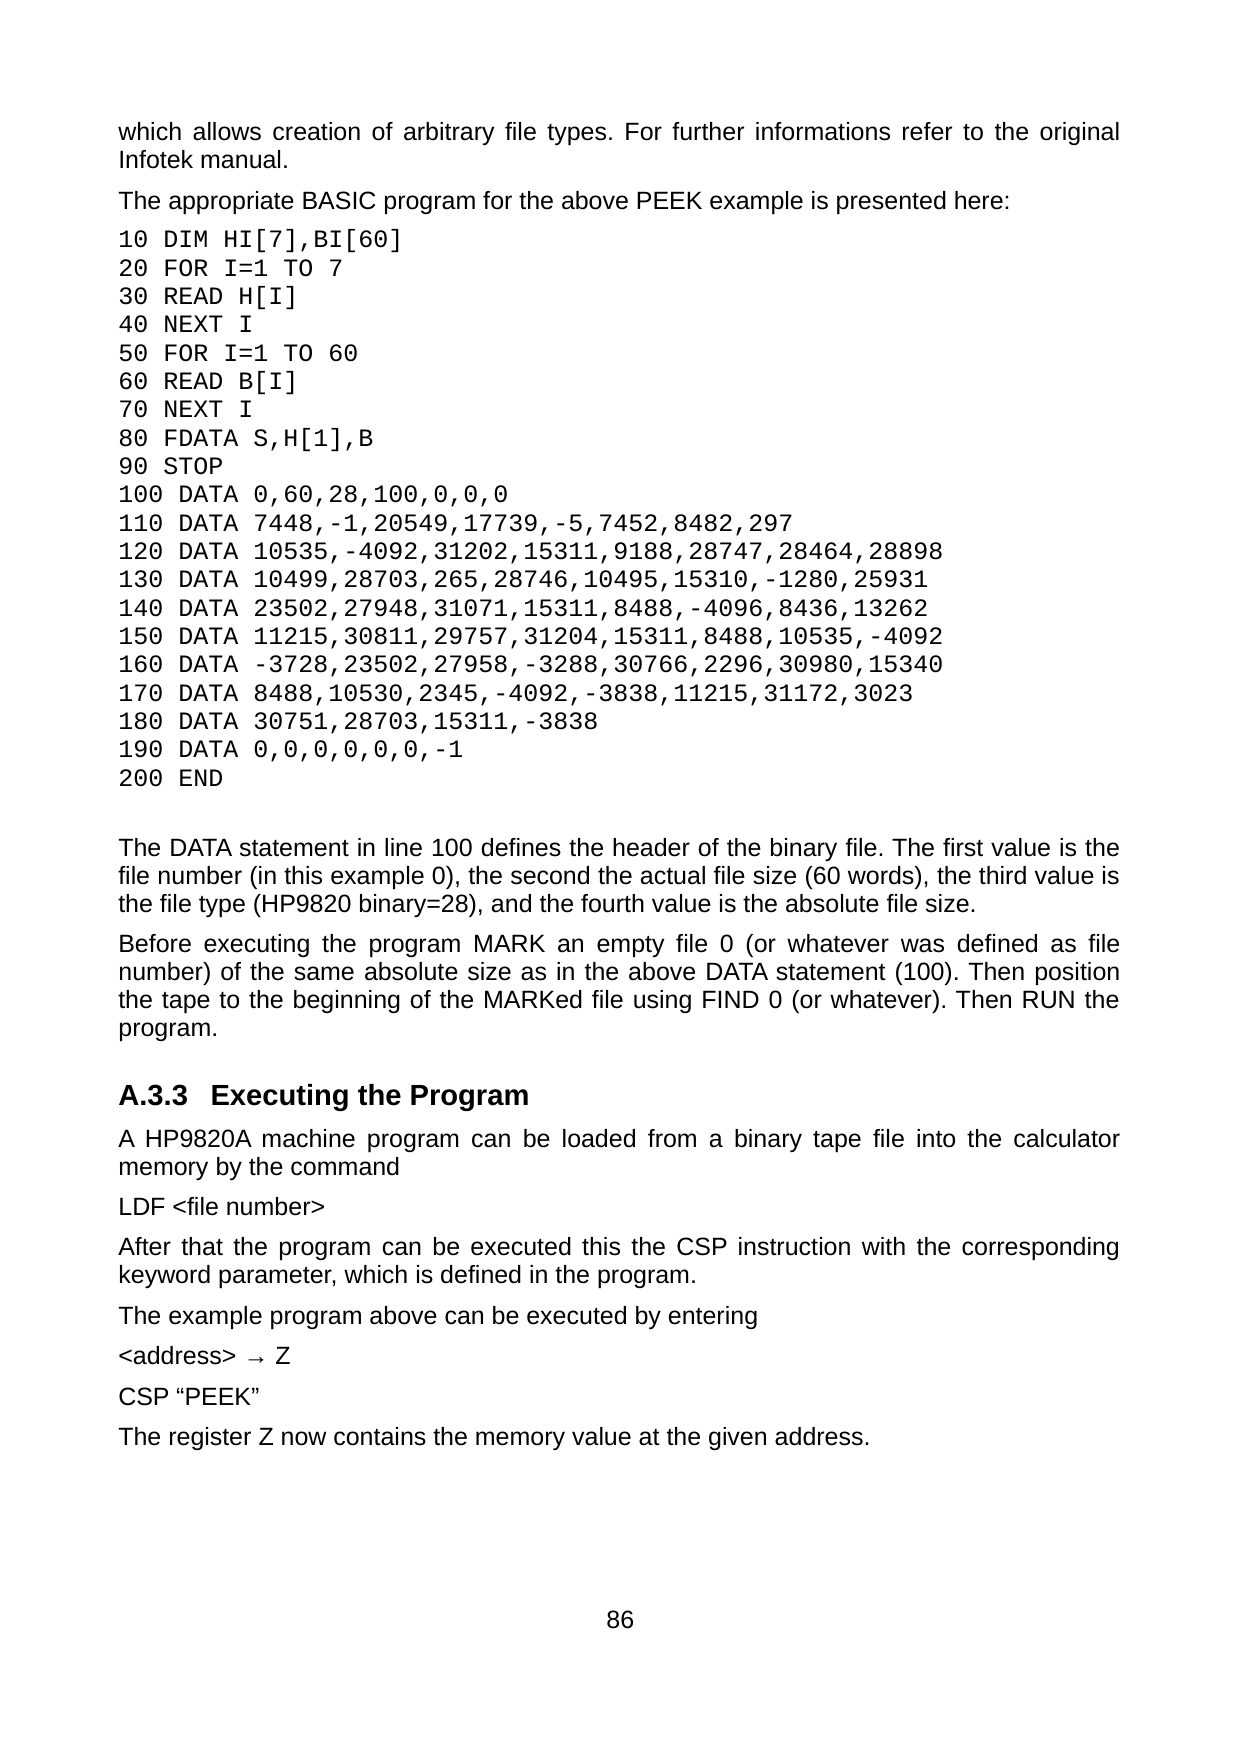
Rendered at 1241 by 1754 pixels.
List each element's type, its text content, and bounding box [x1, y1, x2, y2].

text 150 DATA 11215,30811,29757,31204,15311,8488,10535,-4092 [118, 623, 1122, 652]
text 130 DATA 10499,28703,265,28746,10495,15310,-1280,25931 [118, 567, 1122, 595]
text 90 STOP [118, 453, 1122, 482]
text 110 DATA 7448,-1,20549,17739,-5,7452,8482,297 [118, 510, 1122, 538]
text 140 DATA 23502,27948,31071,15311,8488,-4096,8436,13262 [118, 595, 1122, 623]
text 50 FOR I=1 TO 60 [118, 340, 1122, 368]
text 190 DATA 0,0,0,0,0,0,-1 [118, 737, 1122, 765]
text 40 NEXT I [118, 312, 1122, 340]
text CSP “PEEK” [118, 1382, 1122, 1410]
text A HP9820A machine program can be loaded from a binary tape file into the calculator memory by the command [118, 1124, 1122, 1180]
text 70 NEXT I [118, 397, 1122, 425]
text The appropriate BASIC program for the above PEEK example is presented here: [118, 186, 1122, 214]
text The register Z now contains the memory value at the given address. [118, 1423, 1122, 1451]
text <address> → Z [118, 1342, 1122, 1370]
text 10 DIM HI[7],BI[60] [118, 227, 1122, 255]
text 20 FOR I=1 TO 7 [118, 255, 1122, 283]
text 100 DATA 0,60,28,100,0,0,0 [118, 482, 1122, 510]
text which allows creation of arbitrary file types. For further informations refer to the original Infotek manual. [118, 118, 1122, 174]
text LDF <file number> [118, 1193, 1122, 1221]
text 80 FDATA S,H[1],B [118, 425, 1122, 453]
text 200 END [118, 765, 1122, 793]
text The example program above can be executed by entering [118, 1302, 1122, 1329]
text 180 DATA 30751,28703,15311,-3838 [118, 708, 1122, 737]
text 170 DATA 8488,10530,2345,-4092,-3838,11215,31172,3023 [118, 680, 1122, 708]
text Before executing the program MARK an empty file 0 (or whatever was defined as file number) of the same absolute size as in the above DATA statement (100). Then position the tape to the beginning of the MARKed file using FIND 0 (or whatever). Then RUN the program. [118, 930, 1122, 1042]
text 120 DATA 10535,-4092,31202,15311,9188,28747,28464,28898 [118, 538, 1122, 567]
text The DATA statement in line 100 defines the header of the binary file. The first value is the file number (in this example 0), the second the actual file size (60 words), the third value is the file type (HP9820 binary=28), and the fourth value is the absolute file size. [118, 834, 1122, 918]
text 30 READ H[I] [118, 283, 1122, 312]
text After that the program can be executed this the CSP instruction with the corresponding keyword parameter, which is defined in the program. [118, 1233, 1122, 1289]
text 160 DATA -3728,23502,27958,-3288,30766,2296,30980,15340 [118, 652, 1122, 680]
text 60 READ B[I] [118, 368, 1122, 397]
subtitle Executing the Program [118, 1079, 1122, 1112]
